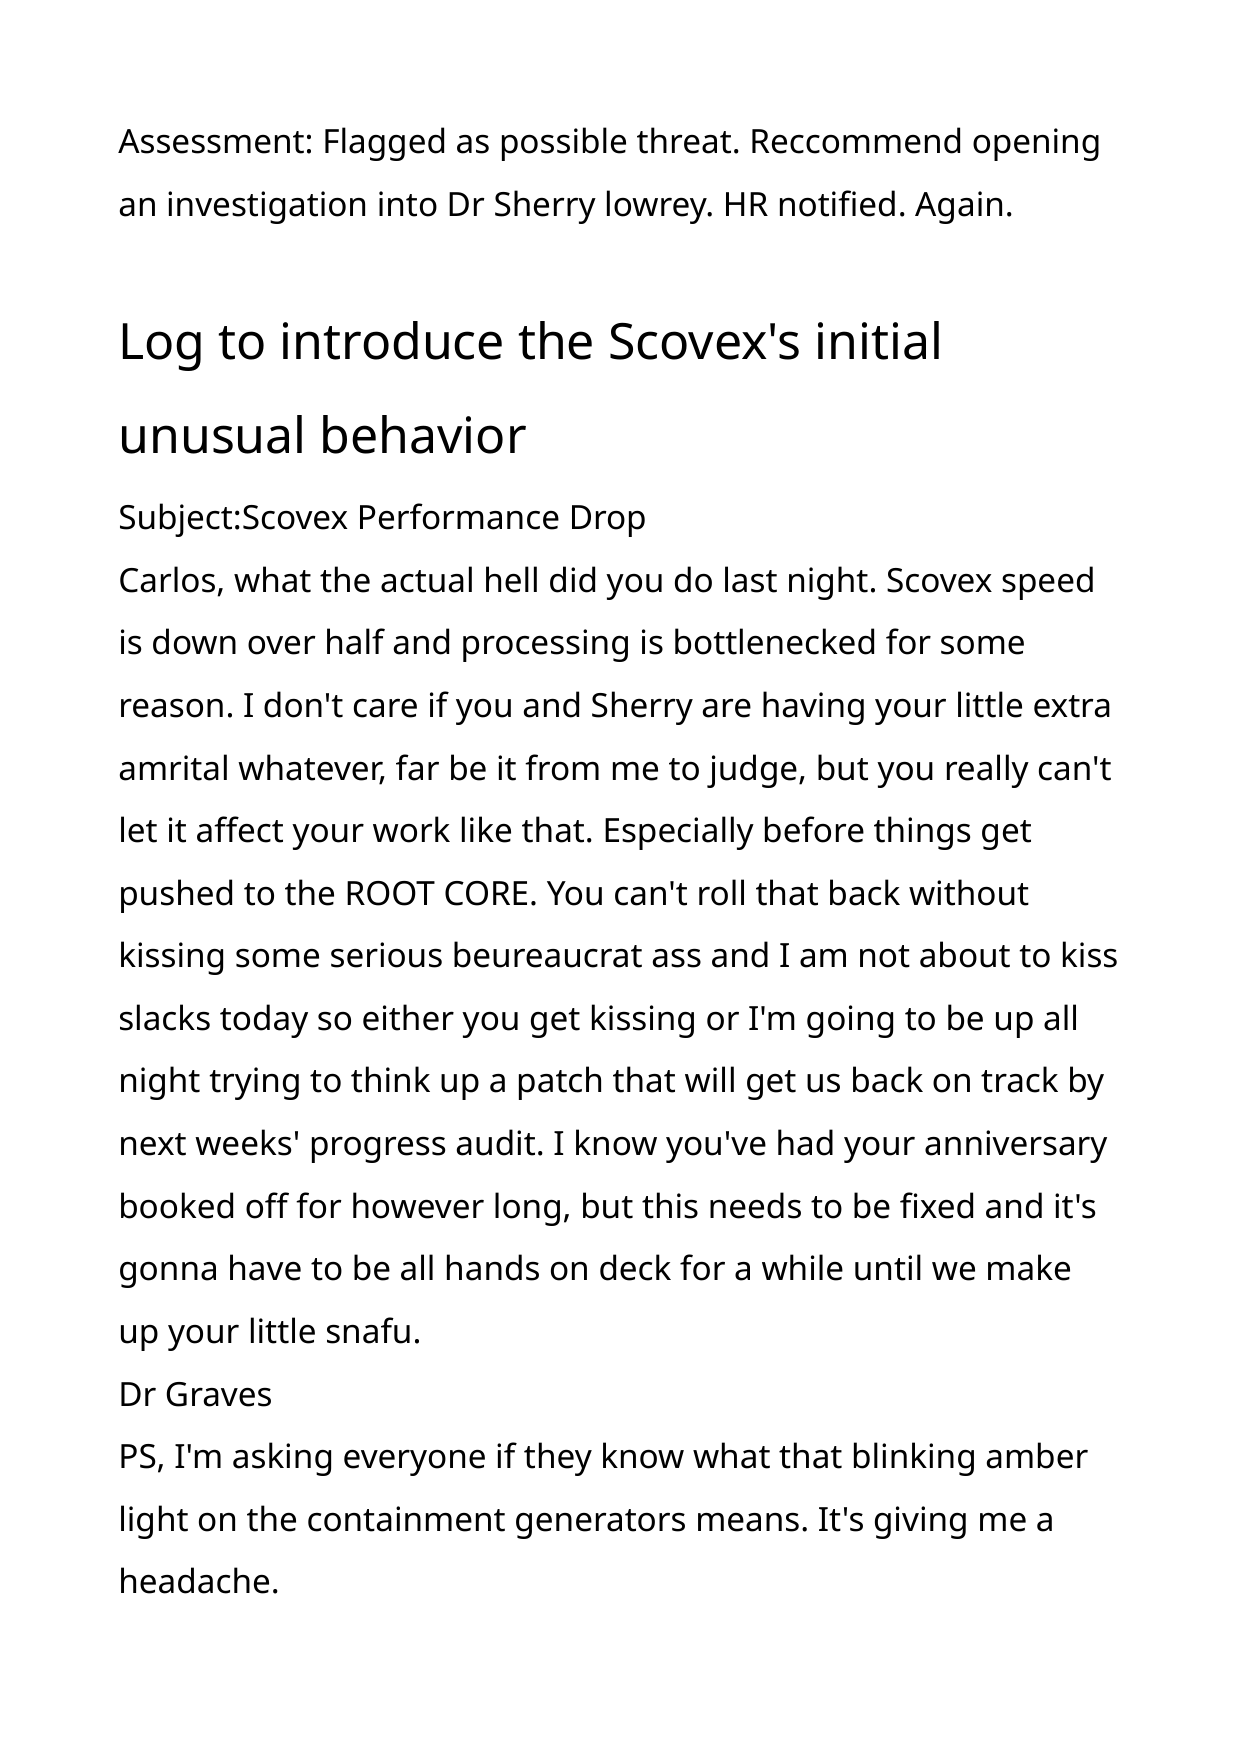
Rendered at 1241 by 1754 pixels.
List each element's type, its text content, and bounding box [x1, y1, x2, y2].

text Subject:Scovex Performance Drop [118, 494, 1122, 539]
text Dr Graves [118, 1370, 1122, 1416]
text PS, I'm asking everyone if they know what that blinking amber light on the containment generators means. It's giving me a headache. [118, 1433, 1122, 1603]
text Log to introduce the Scovex's initial unusual behavior [118, 306, 1122, 468]
text Assessment: Flagged as possible threat. Reccommend opening an investigation into Dr Sherry lowrey. HR notified. Again. [118, 118, 1122, 226]
text Carlos, what the actual hell did you do last night. Scovex speed is down over half and processing is bottlenecked for some reason. I don't care if you and Sherry are having your little extra amrital whatever, far be it from me to judge, but you really can't let it affect your work like that. Especially before things get pushed to the ROOT CORE. You can't roll that back without kissing some serious beureaucrat ass and I am not about to kiss slacks today so either you get kissing or I'm going to be up all night trying to think up a patch that will get us back on track by next weeks' progress audit. I know you've had your anniversary booked off for however long, but this needs to be fixed and it's gonna have to be all hands on deck for a while until we make up your little snafu. [118, 556, 1122, 1353]
